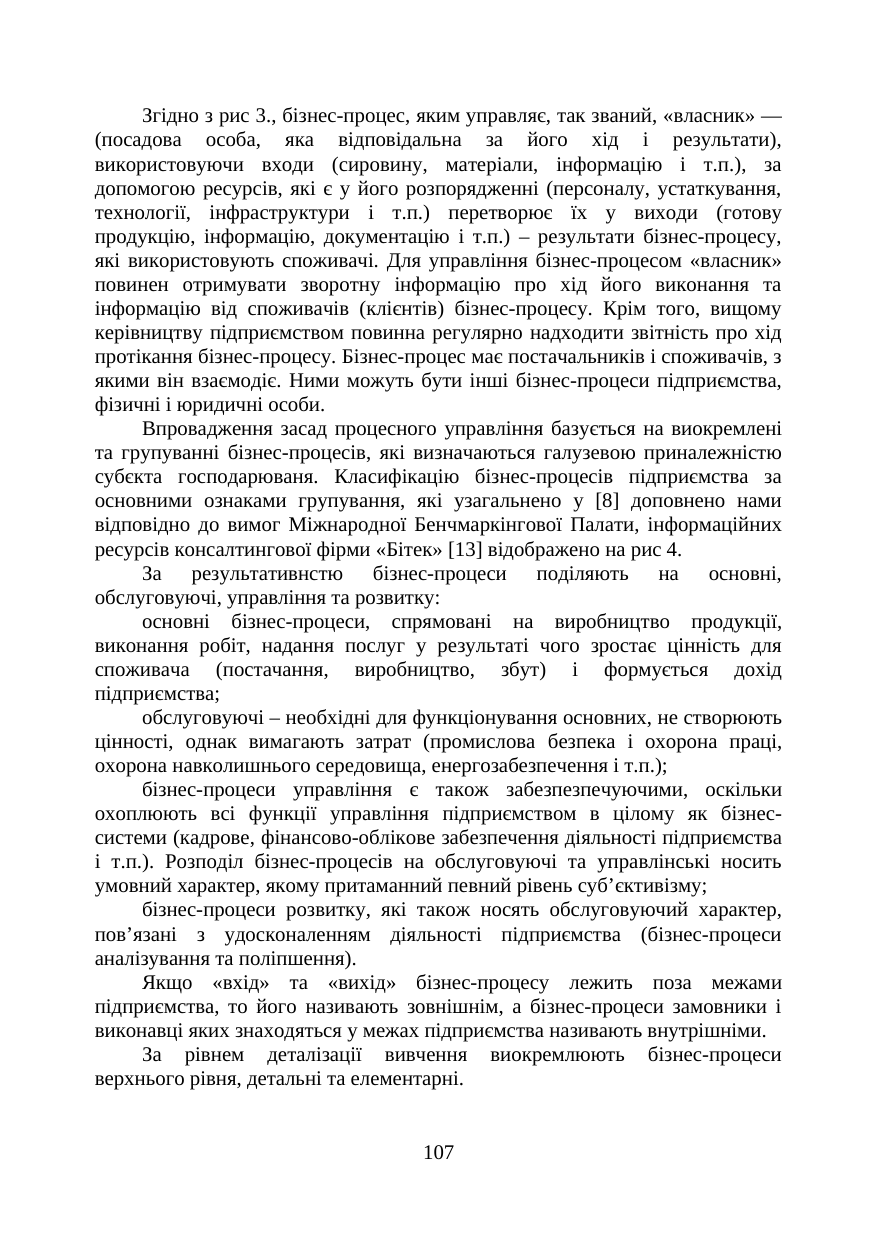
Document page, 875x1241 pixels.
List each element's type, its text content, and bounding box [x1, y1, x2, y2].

text За рівнем деталізації вивчення виокремлюють бізнес-процеси верхнього рівня, детальні та елементарні. [94, 1042, 782, 1090]
text основні бізнес-процеси, спрямовані на виробництво продукції, виконання робіт, надання послуг у результаті чого зростає цінність для споживача (постачання, виробництво, збут) і формується дохід підприємства; [94, 609, 782, 705]
text бізнес-процеси розвитку, які також носять обслуговуючий характер, пов’язані з удосконаленням діяльності підприємства (бізнес-процеси аналізування та поліпшення). [94, 897, 782, 969]
text обслуговуючі – необхідні для функціонування основних, не створюють цінності, однак вимагають затрат (промислова безпека і охорона праці, охорона навколишнього середовища, енергозабезпечення і т.п.); [94, 705, 782, 777]
text Впровадження засад процесного управління базується на виокремлені та групуванні бізнес-процесів, які визначаються галузевою приналежністю субєкта господарюваня. Класифікацію бізнес-процесів підприємства за основними ознаками групування, які узагальнено у [8] доповнено нами відповідно до вимог Міжнародної Бенчмаркінгової Палати, інформаційних ресурсів консалтингової фірми «Бітек» [13] відображено на рис 4. [94, 416, 782, 561]
text Якщо «вхід» та «вихід» бізнес-процесу лежить поза межами підприємства, то його називають зовнішнім, а бізнес-процеси замовники і виконавці яких знаходяться у межах підприємства називають внутрішніми. [94, 969, 782, 1042]
text бізнес-процеси управління є також забезпезпечуючими, оскільки охоплюють всі функції управління підприємством в цілому як бізнес-системи (кадрове, фінансово-облікове забезпечення діяльності підприємства і т.п.). Розподіл бізнес-процесів на обслуговуючі та управлінські носить умовний характер, якому притаманний певний рівень суб’єктивізму; [94, 777, 782, 897]
text За результативнстю бізнес-процеси поділяють на основні, обслуговуючі, управління та розвитку: [94, 561, 782, 609]
text Згідно з рис 3., бізнес-процес, яким управляє, так званий, «власник» —(посадова особа, яка відповідальна за його хід і результати), використовуючи входи (сировину, матеріали, інформацію і т.п.), за допомогою ресурсів, які є у його розпорядженні (персоналу, устаткування, технології, інфраструктури і т.п.) перетворює їх у виходи (готову продукцію, інформацію, документацію і т.п.) – результати бізнес-процесу, які використовують споживачі. Для управління бізнес-процесом «власник» повинен отримувати зворотну інформацію про хід його виконання та інформацію від споживачів (клієнтів) бізнес-процесу. Крім того, вищому керівництву підприємством повинна регулярно надходити звітність про хід протікання бізнес-процесу. Бізнес-процес має постачальників і споживачів, з якими він взаємодіє. Ними можуть бути інші бізнес-процеси підприємства, фізичні і юридичні особи. [94, 103, 782, 416]
